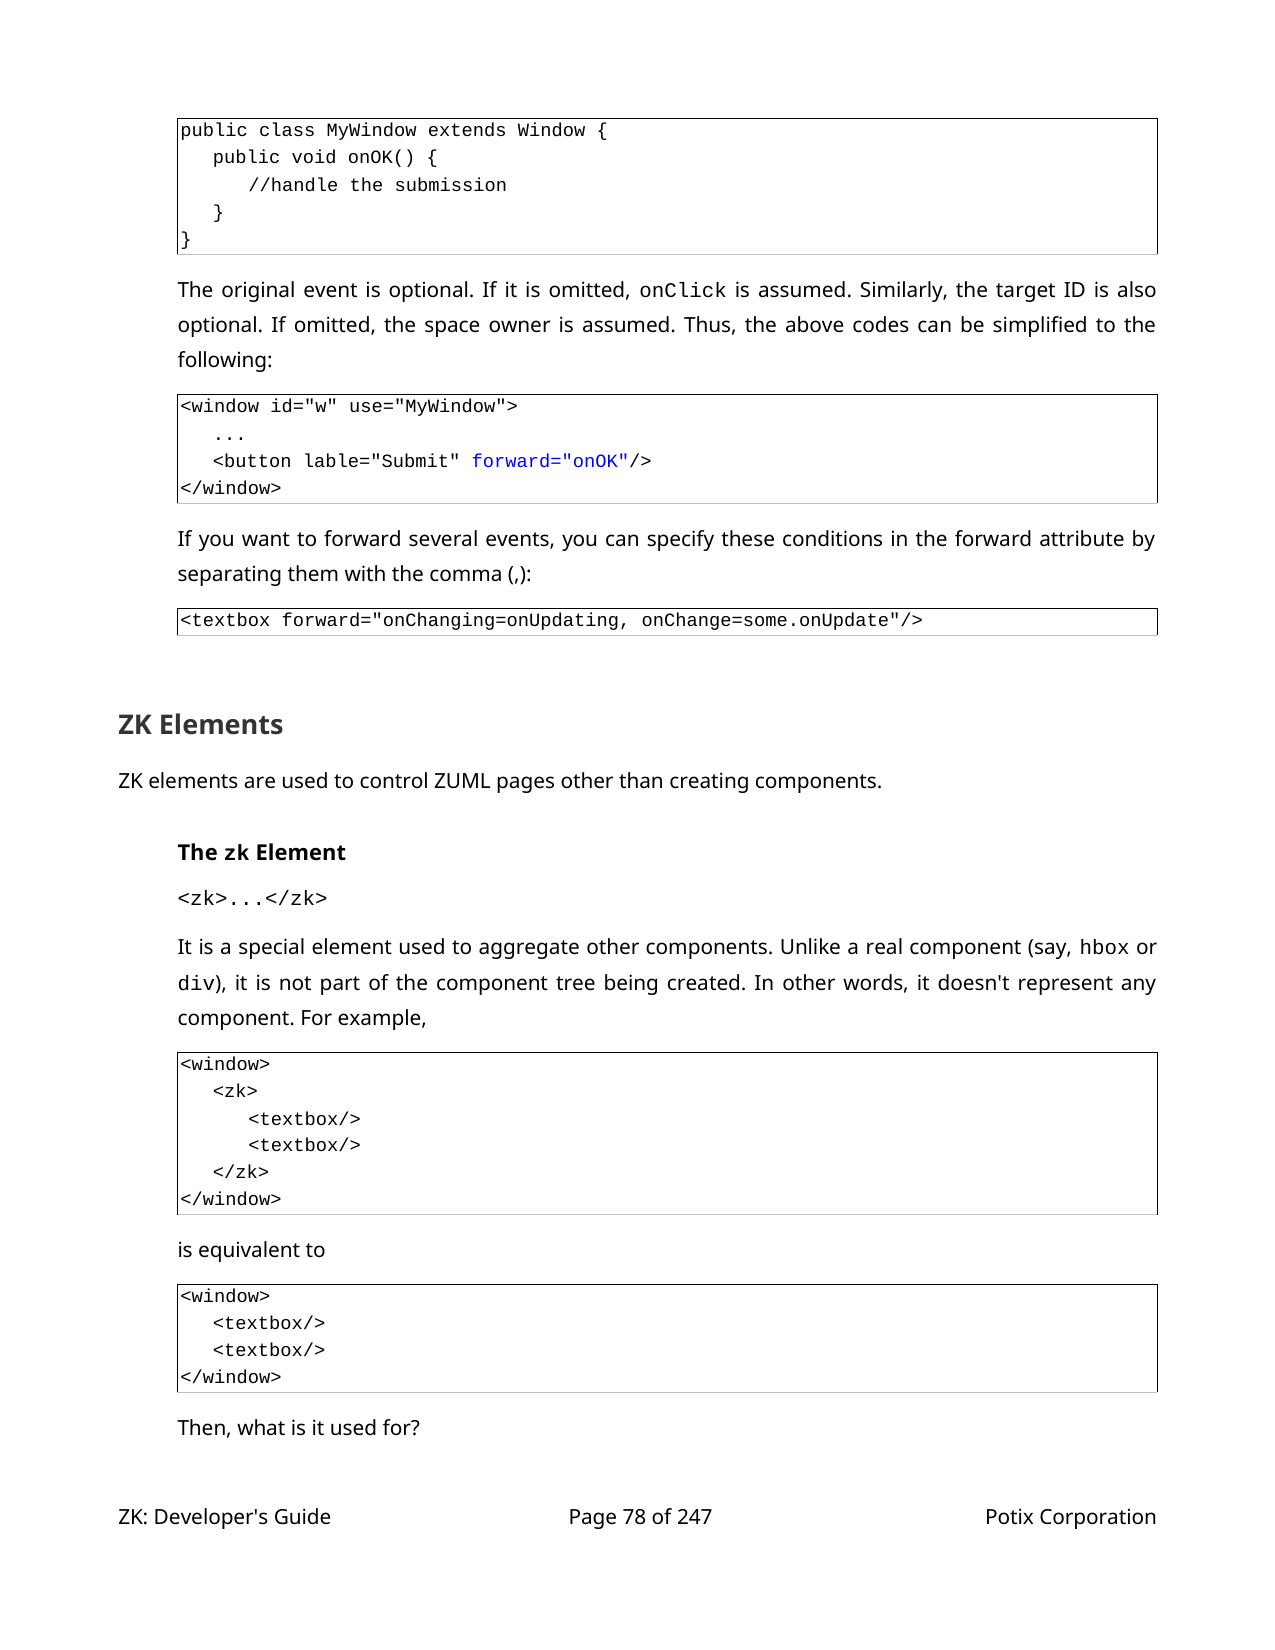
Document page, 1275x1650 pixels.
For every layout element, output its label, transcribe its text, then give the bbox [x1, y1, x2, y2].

text <textbox/> <textbox/> [178, 1106, 1157, 1157]
text <zk>...</zk> [177, 888, 1157, 911]
text <window id="w" use="MyWindow"> [178, 395, 1157, 419]
text is equivalent to [177, 1235, 1157, 1263]
text If you want to forward several events, you can specify these conditions in the forward attribute by separating them with the comma (,): [177, 524, 1157, 587]
text <button lable="Submit" forward="onOK"/> [178, 449, 1157, 473]
text ... [178, 422, 1157, 446]
text <window> [178, 1053, 1157, 1076]
text <textbox forward="onChanging=onUpdating, onChange=some.onUpdate"/> [178, 609, 1157, 635]
text } [178, 200, 1157, 224]
text <textbox/> <textbox/> [178, 1311, 1157, 1362]
text </window> [178, 1365, 1157, 1392]
text //handle the submission [178, 172, 1157, 197]
text public class MyWindow extends Window { [178, 119, 1157, 142]
text ZK elements are used to control ZUML pages other than creating components. [118, 766, 1157, 795]
text </window> [178, 1187, 1157, 1214]
text <zk> [178, 1079, 1157, 1103]
text Then, what is it used for? [177, 1413, 1157, 1441]
text The original event is optional. If it is omitted, onClick is assumed. Similarly, the target ID is also optional. If omitted, the space owner is assumed. Thus, the above codes can be simplified to the following: [177, 275, 1157, 374]
text </zk> [178, 1160, 1157, 1184]
text public void onOK() { [178, 145, 1157, 169]
subtitle The zk Element [177, 837, 1157, 867]
text } [178, 227, 1157, 254]
text It is a special element used to aggregate other components. Unlike a real component (say, hbox or div), it is not part of the component tree being created. In other words, it doesn't represent any component. For example, [177, 932, 1157, 1031]
text <window> [178, 1285, 1157, 1308]
subtitle ZK Elements [118, 706, 1157, 743]
text </window> [178, 476, 1157, 503]
